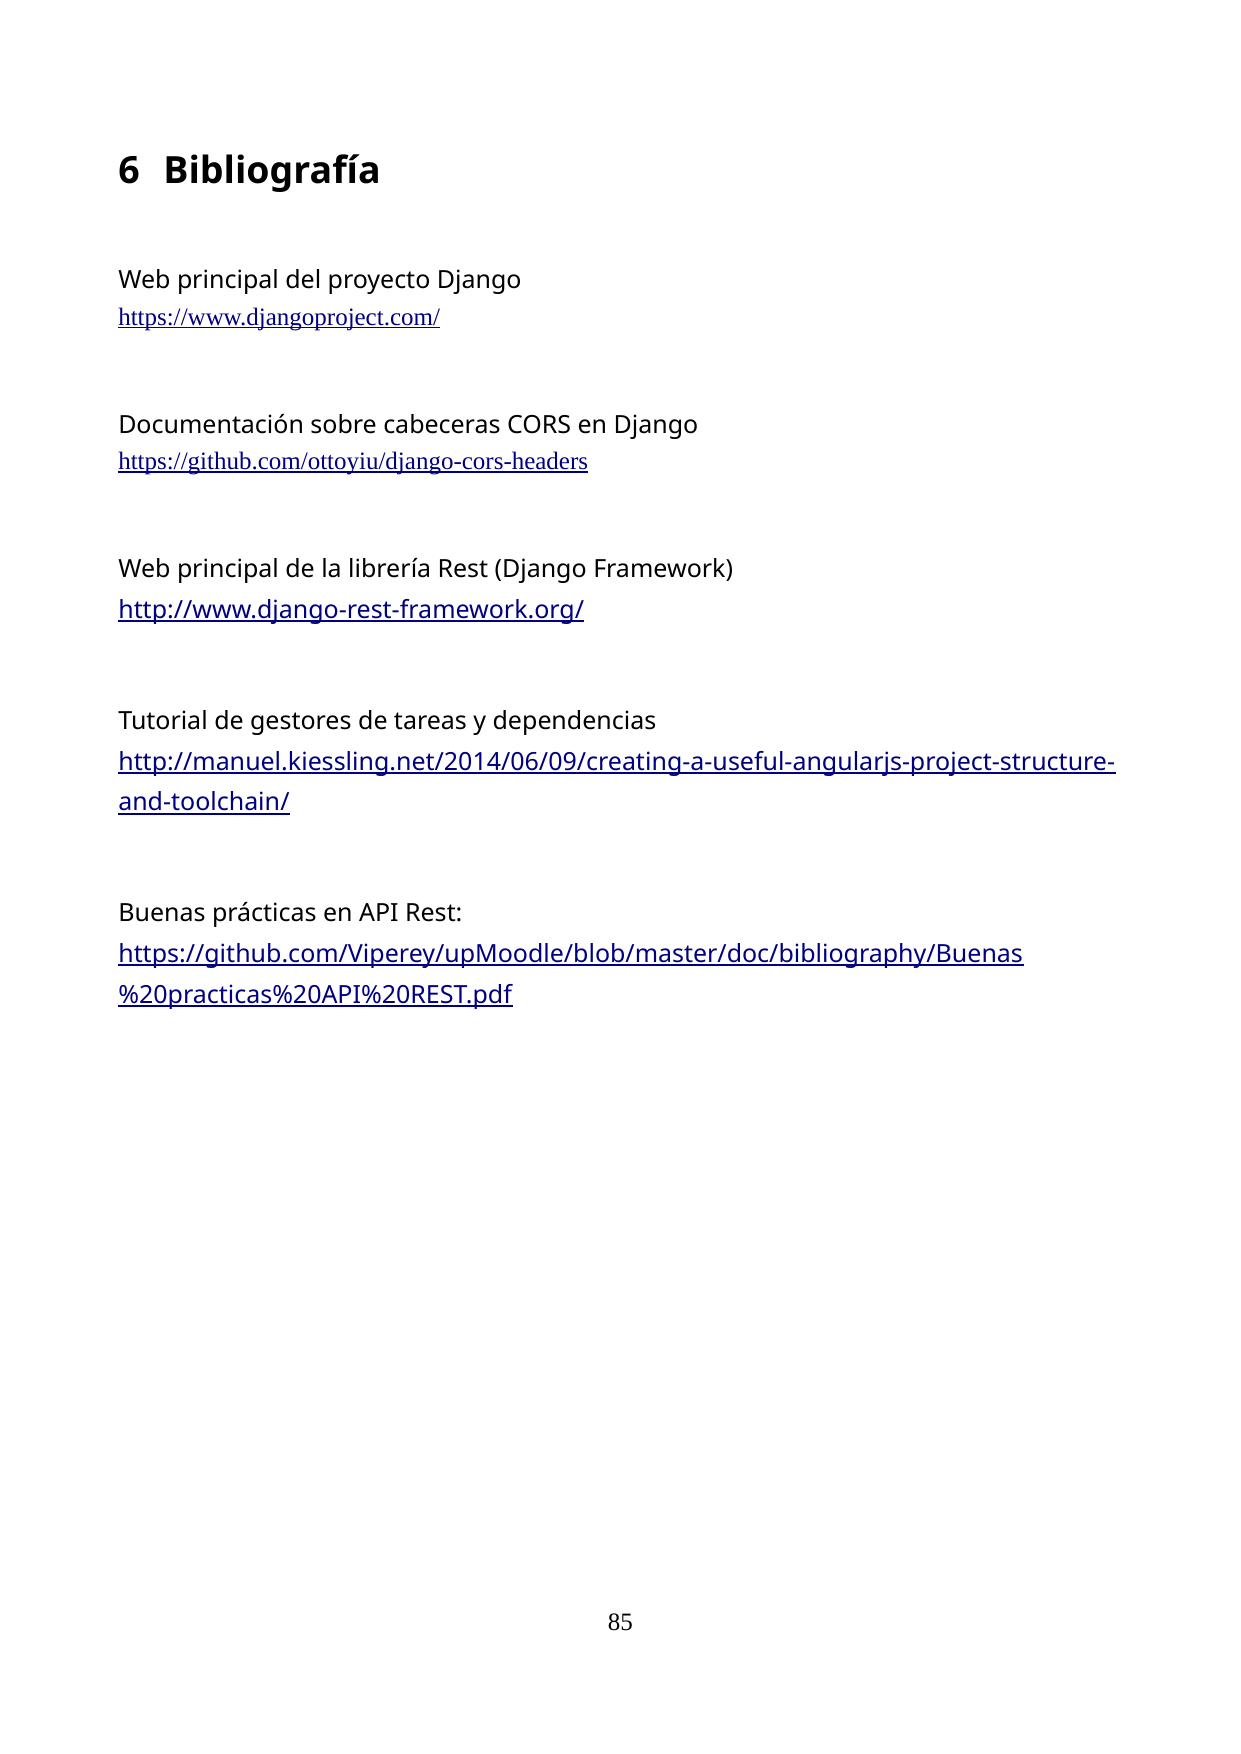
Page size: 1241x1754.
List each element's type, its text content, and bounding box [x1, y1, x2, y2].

text Web principal del proyecto Django https://www.djangoproject.com/ [118, 262, 1122, 331]
subtitle Bibliografía [118, 143, 1122, 194]
text Tutorial de gestores de tareas y dependencias http://manuel.kiessling.net/2014/06/09/creating-a-useful-angularjs-project-structure-and-toolchain/ [118, 702, 1122, 818]
text Buenas prácticas en API Rest: https://github.com/Viperey/upMoodle/blob/master/doc/bibliography/Buenas%20practicas%20API%20REST.pdf [118, 895, 1122, 1011]
text Web principal de la librería Rest (Django Framework) http://www.django-rest-framework.org/ [118, 551, 1122, 626]
text Documentación sobre cabeceras CORS en Django https://github.com/ottoyiu/django-cors-headers [118, 406, 1122, 475]
